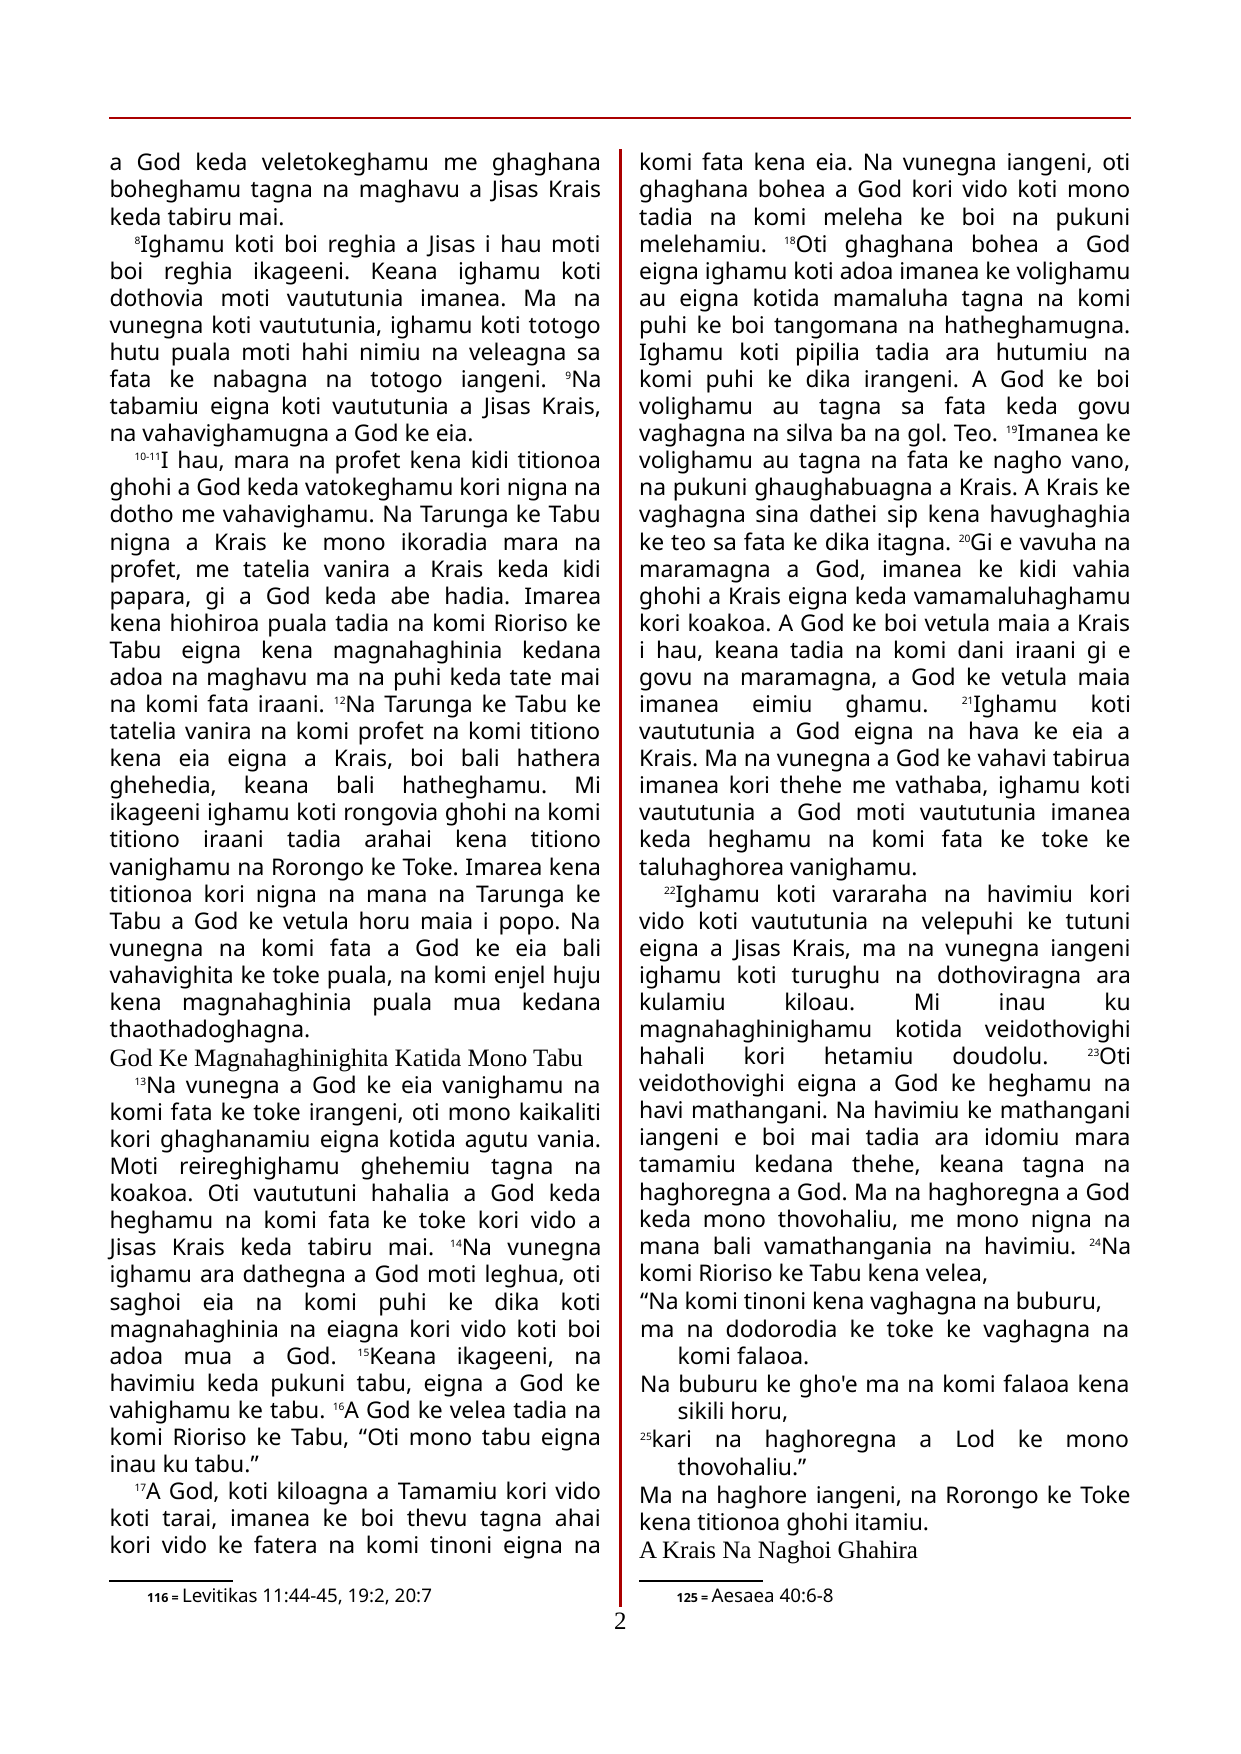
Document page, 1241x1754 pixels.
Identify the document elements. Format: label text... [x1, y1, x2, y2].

text Na buburu ke gho'e ma na komi falaoa kena sikili horu, [640, 1370, 1130, 1425]
text 22Ighamu koti vararaha na havimiu kori vido koti vaututunia na velepuhi ke tutuni eigna a Jisas Krais, ma na vunegna iangeni ighamu koti turughu na dothoviragna ara kulamiu kiloau. Mi inau ku magnahaghinighamu kotida veidothovighi hahali kori hetamiu doudolu. 23Oti veidothovighi eigna a God ke heghamu na havi mathangani. Na havimiu ke mathangani iangeni e boi mai tadia ara idomiu mara tamamiu kedana thehe, keana tagna na haghoregna a God. Ma na haghoregna a God keda mono thovohaliu, me mono nigna na mana bali vamathangania na havimiu. 24Na komi Rioriso ke Tabu kena velea, [639, 880, 1131, 1287]
text komi fata kena eia. Na vunegna iangeni, oti ghaghana bohea a God kori vido koti mono tadia na komi meleha ke boi na pukuni melehamiu. 18Oti ghaghana bohea a God eigna ighamu koti adoa imanea ke volighamu au eigna kotida mamaluha tagna na komi puhi ke boi tangomana na hatheghamugna. Ighamu koti pipilia tadia ara hutumiu na komi puhi ke dika irangeni. A God ke boi volighamu au tagna sa fata keda govu vaghagna na silva ba na gol. Teo. 19Imanea ke volighamu au tagna na fata ke nagho vano, na pukuni ghaughabuagna a Krais. A Krais ke vaghagna sina dathei sip kena havughaghia ke teo sa fata ke dika itagna. 20Gi e vavuha na maramagna a God, imanea ke kidi vahia ghohi a Krais eigna keda vamamaluhaghamu kori koakoa. A God ke boi vetula maia a Krais i hau, keana tadia na komi dani iraani gi e govu na maramagna, a God ke vetula maia imanea eimiu ghamu. 21Ighamu koti vaututunia a God eigna na hava ke eia a Krais. Ma na vunegna a God ke vahavi tabirua imanea kori thehe me vathaba, ighamu koti vaututunia a God moti vaututunia imanea keda heghamu na komi fata ke toke ke taluhaghorea vanighamu. [639, 149, 1131, 880]
text 116 = Levitikas 11:44-45, 19:2, 20:7 [109, 1587, 601, 1606]
text 13Na vunegna a God ke eia vanighamu na komi fata ke toke irangeni, oti mono kaikaliti kori ghaghanamiu eigna kotida agutu vania. Moti reireghighamu ghehemiu tagna na koakoa. Oti vaututuni hahalia a God keda heghamu na komi fata ke toke kori vido a Jisas Krais keda tabiru mai. 14Na vunegna ighamu ara dathegna a God moti leghua, oti saghoi eia na komi puhi ke dika koti magnahaghinia na eiagna kori vido koti boi adoa mua a God. 15Keana ikageeni, na havimiu keda pukuni tabu, eigna a God ke vahighamu ke tabu. 16A God ke velea tadia na komi Rioriso ke Tabu, “Oti mono tabu eigna inau ku tabu.” [109, 1072, 601, 1478]
text 8Ighamu koti boi reghia a Jisas i hau moti boi reghia ikageeni. Keana ighamu koti dothovia moti vaututunia imanea. Ma na vunegna koti vaututunia, ighamu koti totogo hutu puala moti hahi nimiu na veleagna sa fata ke nabagna na totogo iangeni. 9Na tabamiu eigna koti vaututunia a Jisas Krais, na vahavighamugna a God ke eia. [109, 230, 601, 447]
text 17A God, koti kiloagna a Tamamiu kori vido koti tarai, imanea ke boi thevu tagna ahai kori vido ke fatera na komi tinoni eigna na [109, 1478, 601, 1559]
text “Na komi tinoni kena vaghagna na buburu, [640, 1288, 1130, 1315]
text ma na dodorodia ke toke ke vaghagna na komi falaoa. [640, 1315, 1130, 1370]
text God Ke Magnahaghinighita Katida Mono Tabu [109, 1043, 601, 1072]
text Ma na haghore iangeni, na Rorongo ke Toke kena titionoa ghohi itamiu. [639, 1481, 1131, 1536]
text 25kari na haghoregna a Lod ke mono thovohaliu.” [640, 1425, 1130, 1480]
text a God keda veletokeghamu me ghaghana boheghamu tagna na maghavu a Jisas Krais keda tabiru mai. [109, 149, 601, 230]
text A Krais Na Naghoi Ghahira [639, 1536, 1131, 1564]
text 125 = Aesaea 40:6-8 [639, 1587, 1131, 1606]
text 10-11I hau, mara na profet kena kidi titionoa ghohi a God keda vatokeghamu kori nigna na dotho me vahavighamu. Na Tarunga ke Tabu nigna a Krais ke mono ikoradia mara na profet, me tatelia vanira a Krais keda kidi papara, gi a God keda abe hadia. Imarea kena hiohiroa puala tadia na komi Rioriso ke Tabu eigna kena magnahaghinia kedana adoa na maghavu ma na puhi keda tate mai na komi fata iraani. 12Na Tarunga ke Tabu ke tatelia vanira na komi profet na komi titiono kena eia eigna a Krais, boi bali hathera ghehedia, keana bali hatheghamu. Mi ikageeni ighamu koti rongovia ghohi na komi titiono iraani tadia arahai kena titiono vanighamu na Rorongo ke Toke. Imarea kena titionoa kori nigna na mana na Tarunga ke Tabu a God ke vetula horu maia i popo. Na vunegna na komi fata a God ke eia bali vahavighita ke toke puala, na komi enjel huju kena magnahaghinia puala mua kedana thaothadoghagna. [109, 447, 601, 1043]
